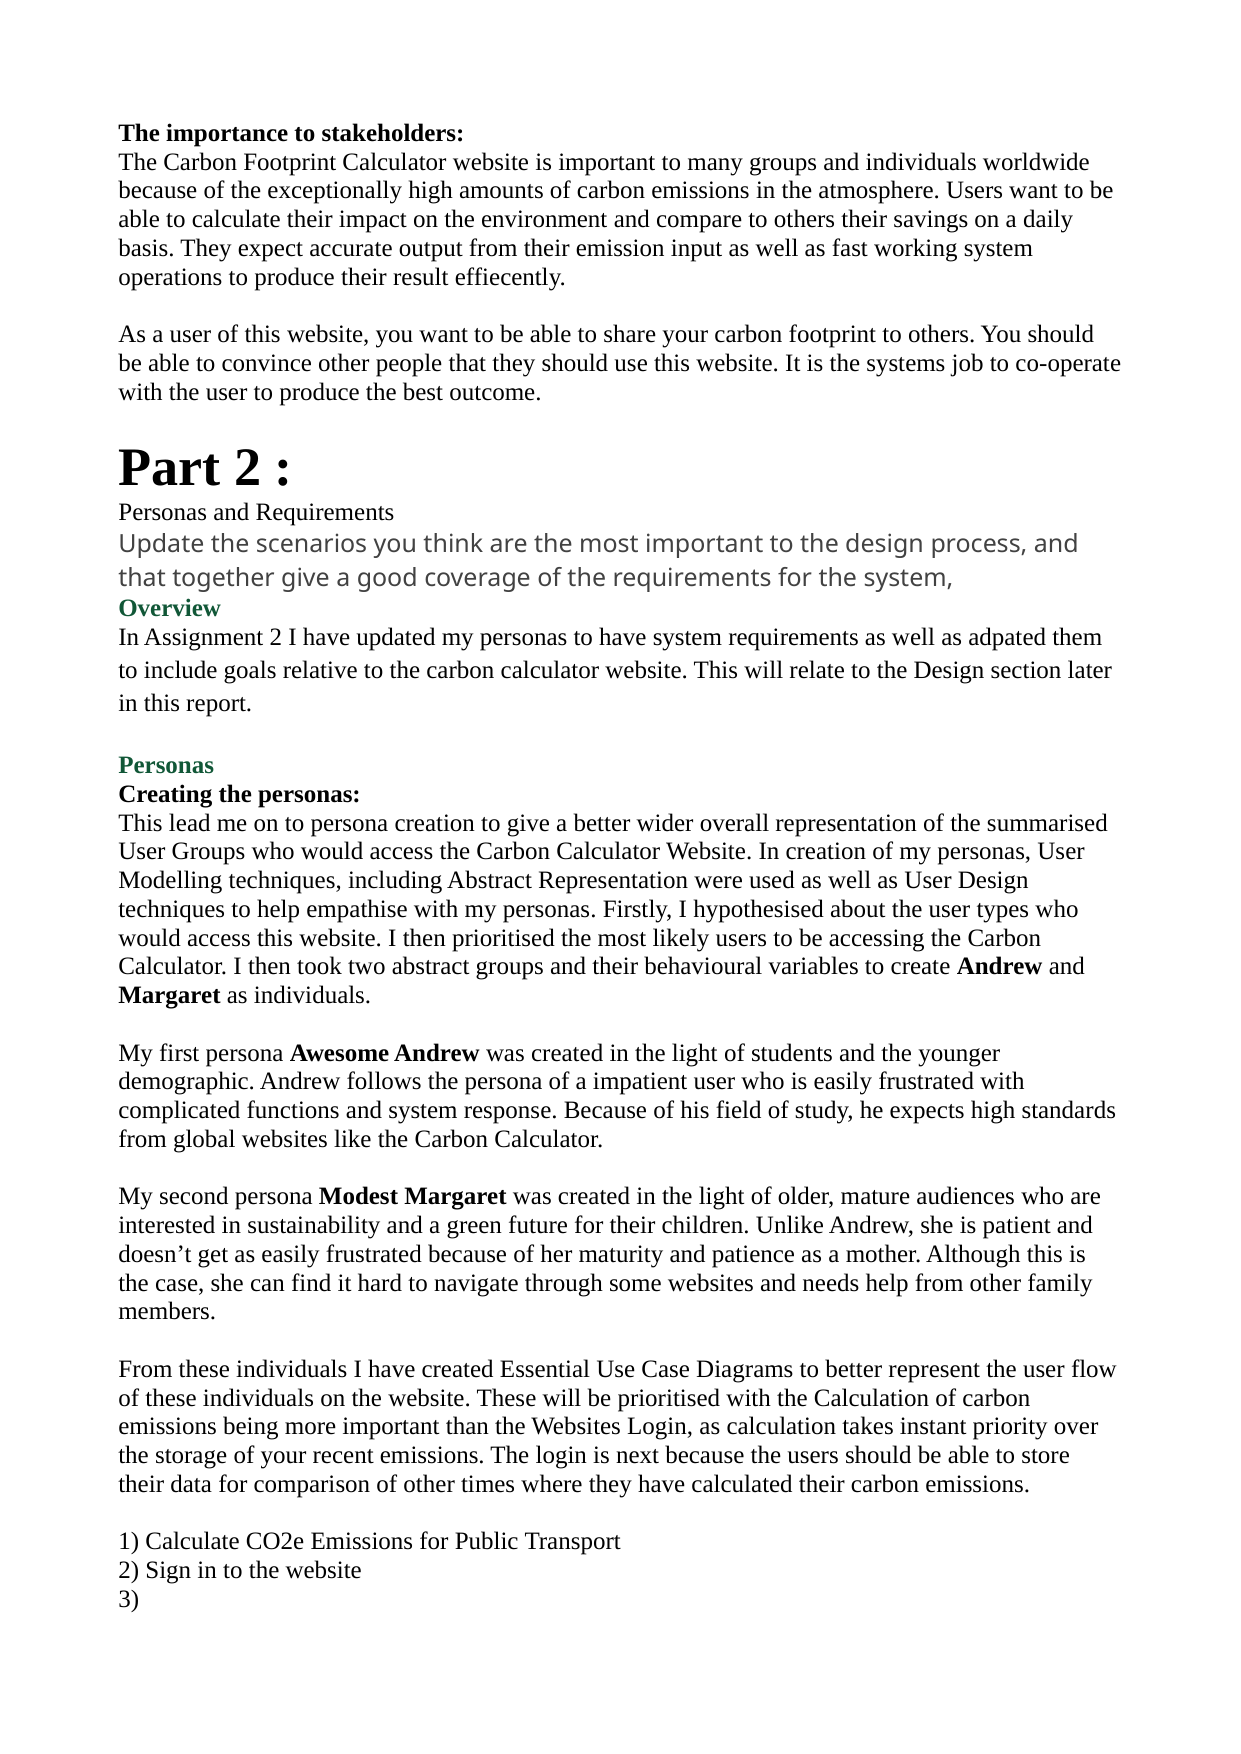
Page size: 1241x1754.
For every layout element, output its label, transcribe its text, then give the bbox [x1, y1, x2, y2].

text Personas and Requirements [118, 497, 1122, 525]
text As a user of this website, you want to be able to share your carbon footprint to others. You should be able to convince other people that they should use this website. It is the systems job to co-operate with the user to produce the best outcome. [118, 319, 1122, 406]
text The Carbon Footprint Calculator website is important to many groups and individuals worldwide because of the exceptionally high amounts of carbon emissions in the atmosphere. Users want to be able to calculate their impact on the environment and compare to others their savings on a daily basis. They expect accurate output from their emission input as well as fast working system operations to produce their result effiecently. [118, 147, 1122, 291]
text Update the scenarios you think are the most important to the design process, and that together give a good coverage of the requirements for the system, [118, 525, 1122, 593]
text My second persona Modest Margaret was created in the light of older, mature audiences who are interested in sustainability and a green future for their children. Unlike Andrew, she is patient and doesn’t get as easily frustrated because of her maturity and patience as a mother. Although this is the case, she can find it hard to navigate through some websites and needs help from other family members. [118, 1181, 1122, 1325]
text 3) [118, 1584, 1122, 1613]
text The importance to stakeholders: [118, 118, 1122, 147]
subtitle Personas [118, 750, 1122, 779]
text From these individuals I have created Essential Use Case Diagrams to better represent the user flow of these individuals on the website. These will be prioritised with the Calculation of carbon emissions being more important than the Websites Login, as calculation takes instant priority over the storage of your recent emissions. The login is next because the users should be able to store their data for comparison of other times where they have calculated their carbon emissions. [118, 1354, 1122, 1498]
text In Assignment 2 I have updated my personas to have system requirements as well as adpated them to include goals relative to the carbon calculator website. This will relate to the Design section later in this report. [118, 622, 1122, 717]
text This lead me on to persona creation to give a better wider overall representation of the summarised User Groups who would access the Carbon Calculator Website. In creation of my personas, User Modelling techniques, including Abstract Representation were used as well as User Design techniques to help empathise with my personas. Firstly, I hypothesised about the user types who would access this website. I then prioritised the most likely users to be accessing the Carbon Calculator. I then took two abstract groups and their behavioural variables to create Andrew and Margaret as individuals. [118, 808, 1122, 1009]
text Part 2 : [118, 434, 1122, 497]
text My first persona Awesome Andrew was created in the light of students and the younger demographic. Andrew follows the persona of a impatient user who is easily frustrated with complicated functions and system response. Because of his field of study, he expects high standards from global websites like the Carbon Calculator. [118, 1038, 1122, 1153]
text 1) Calculate CO2e Emissions for Public Transport [118, 1526, 1122, 1555]
text Creating the personas: [118, 779, 1122, 808]
subtitle Overview [118, 593, 1122, 622]
text 2) Sign in to the website [118, 1555, 1122, 1584]
